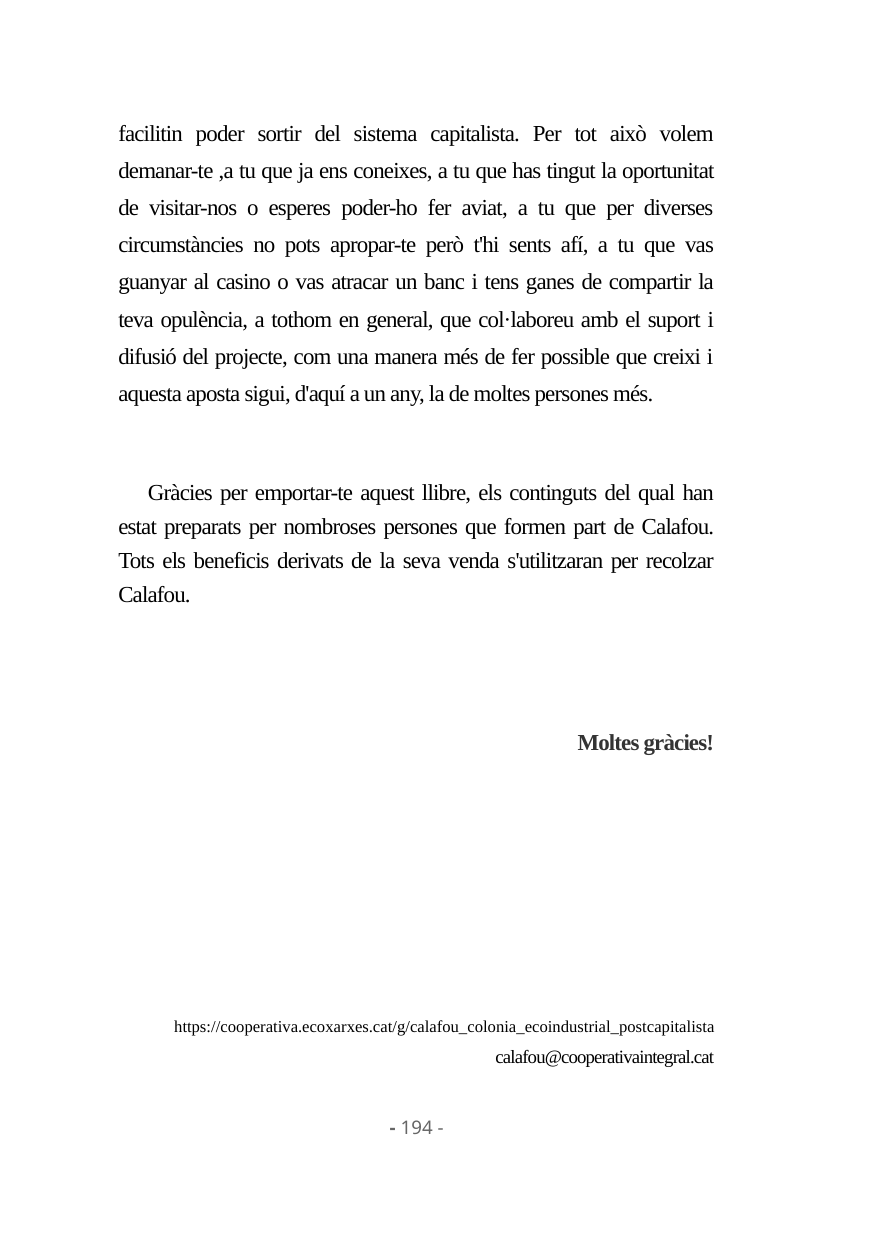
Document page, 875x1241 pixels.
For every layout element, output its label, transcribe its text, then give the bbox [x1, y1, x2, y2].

subtitle https://cooperativa.ecoxarxes.cat/g/calafou_colonia_ecoindustrial_postcapitalista [118, 1017, 714, 1036]
text Moltes gràcies! [118, 723, 714, 757]
text calafou@cooperativaintegral.cat [118, 1036, 714, 1071]
text Gràcies per emportar-te aquest llibre, els continguts del qual han estat preparats per nombroses persones que formen part de Calafou. Tots els beneficis derivats de la seva venda s'utilitzaran per recolzar Calafou. [118, 473, 714, 610]
text facilitin poder sortir del sistema capitalista. Per tot això volem demanar-te ,a tu que ja ens coneixes, a tu que has tingut la oportunitat de visitar-nos o esperes poder-ho fer aviat, a tu que per diverses circumstàncies no pots apropar-te però t'hi sents afí, a tu que vas guanyar al casino o vas atracar un banc i tens ganes de compartir la teva opulència, a tothom en general, que col·laboreu amb el suport i difusió del projecte, com una manera més de fer possible que creixi i aquesta aposta sigui, d'aquí a un any, la de moltes persones més. [118, 111, 714, 409]
